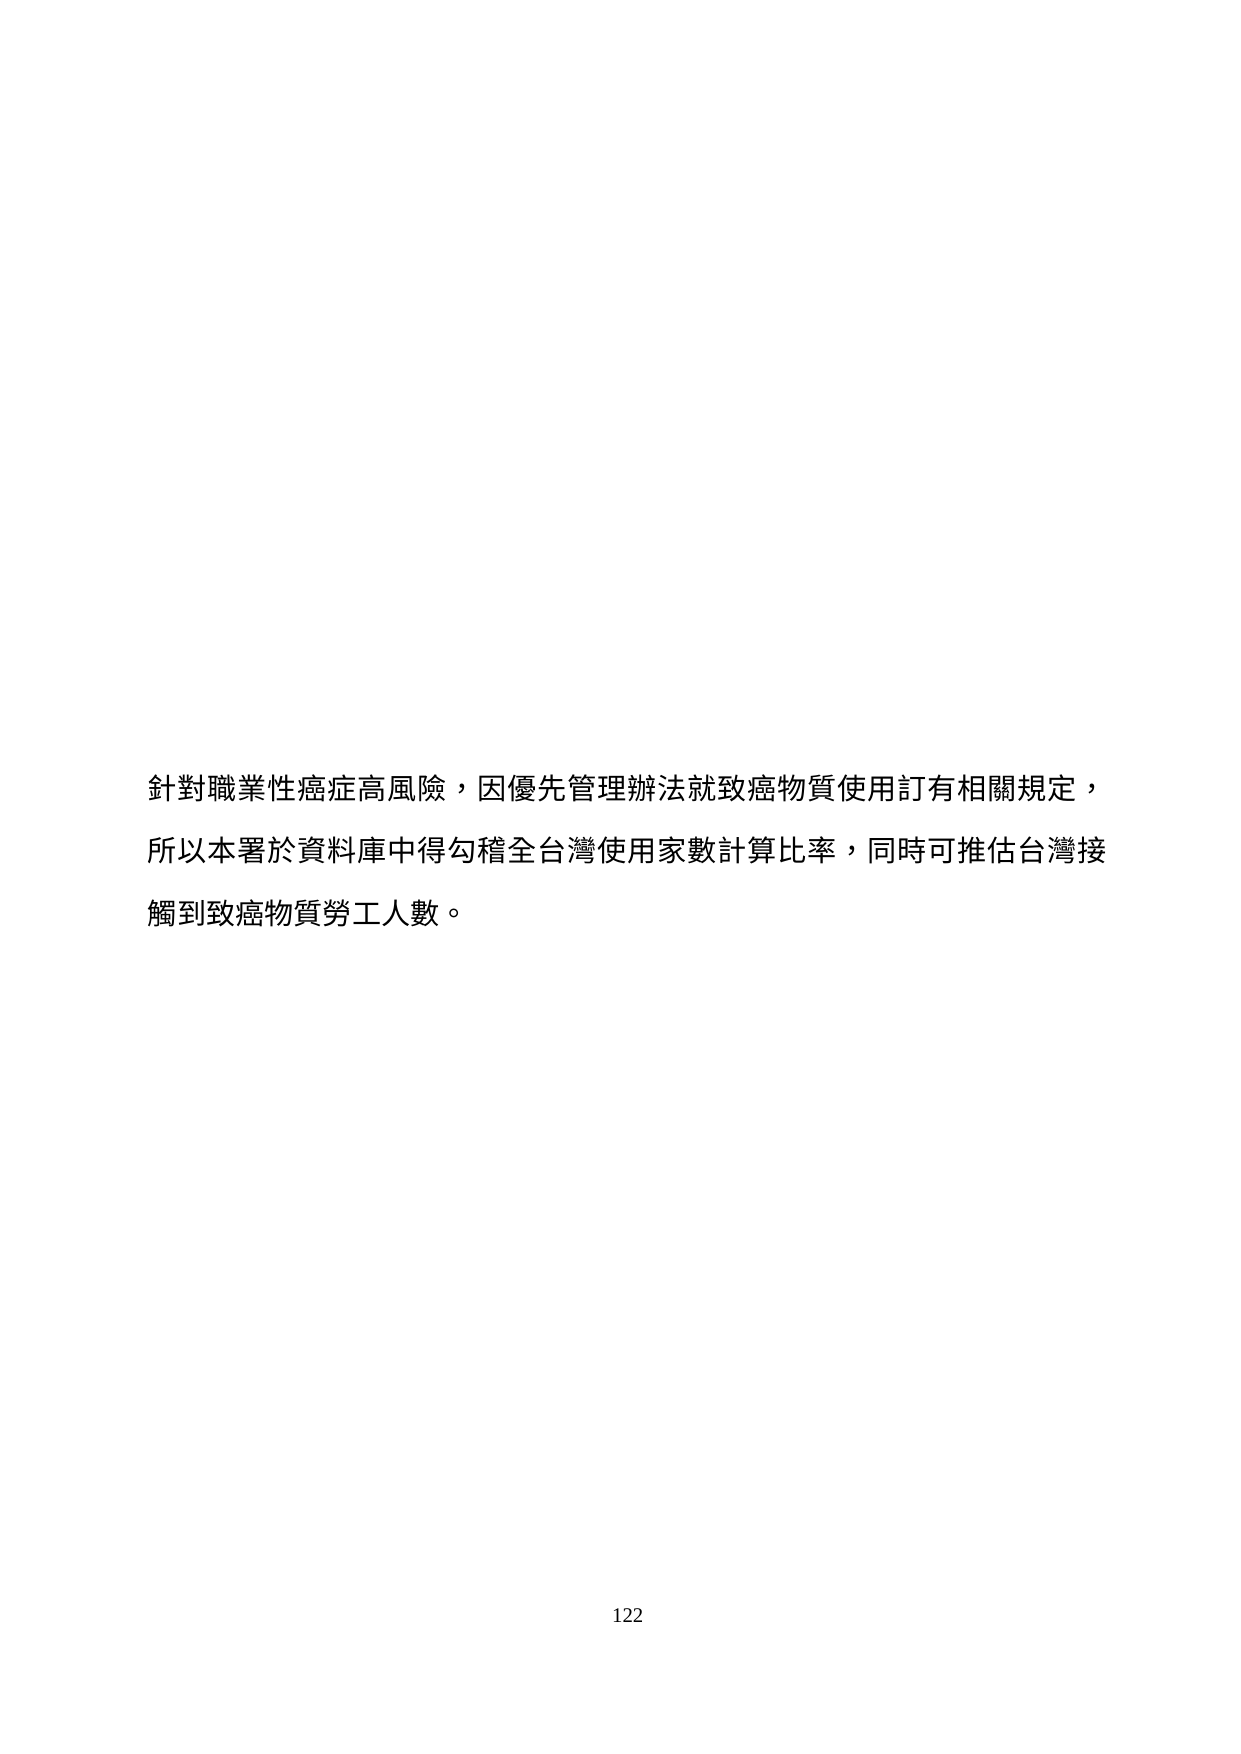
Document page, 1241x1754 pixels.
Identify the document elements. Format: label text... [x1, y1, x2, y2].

text 針對職業性癌症高風險，因優先管理辦法就致癌物質使用訂有相關規定，所以本署於資料庫中得勾稽全台灣使用家數計算比率，同時可推估台灣接觸到致癌物質勞工人數。 [148, 745, 1107, 932]
